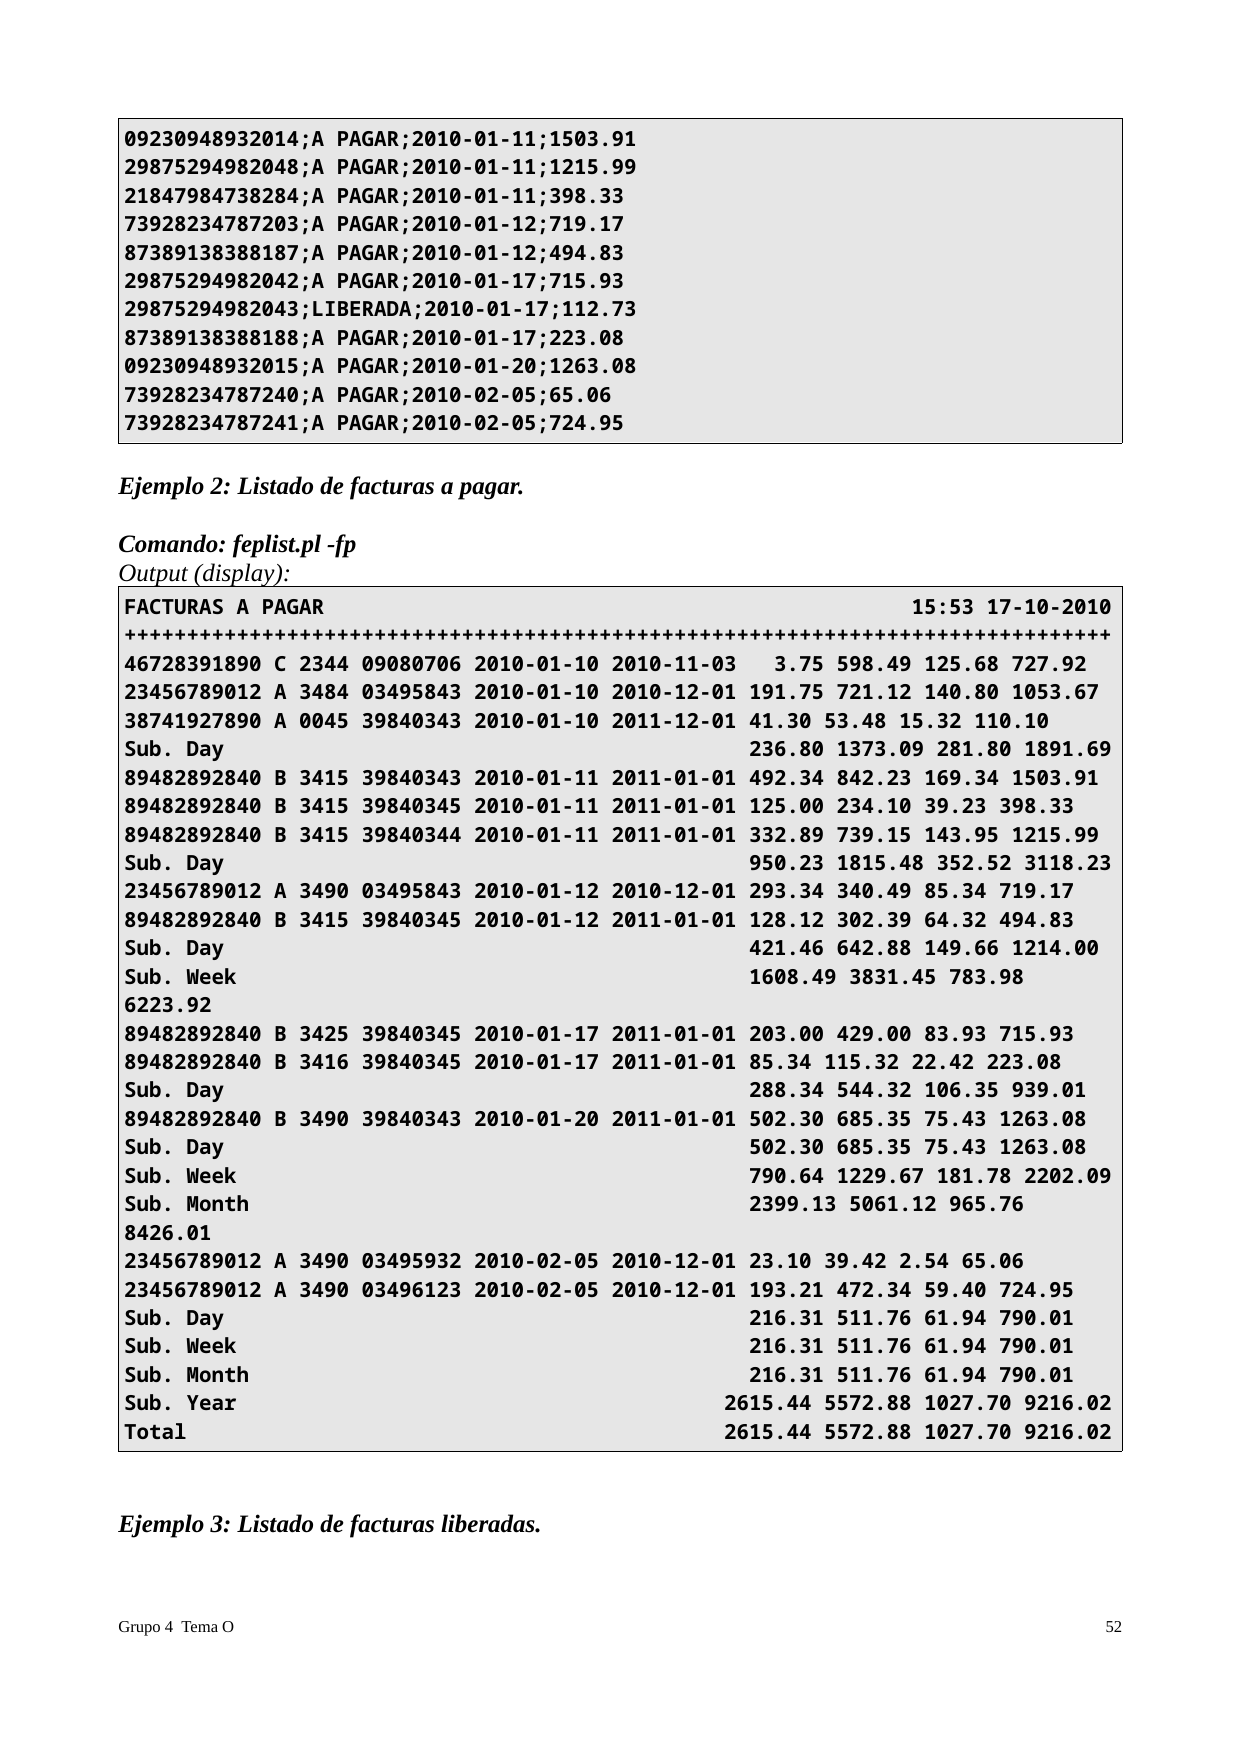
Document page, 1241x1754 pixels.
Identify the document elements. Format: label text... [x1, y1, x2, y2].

text Ejemplo 2: Listado de facturas a pagar. [118, 471, 1122, 500]
table_header FACTURAS A PAGAR 15:53 17-10-2010 +++++++++++++++++++++++++++++++++++++++++++++++++++++++++++++++++++++++++++++++ 46728391890 C 2344 09080706 2010-01-10 2010-11-03 3.75 598.49 125.68 727.92 23456789012 A 3484 03495843 2010-01-10 2010-12-01 191.75 721.12 140.80 1053.67 38741927890 A 0045 39840343 2010-01-10 2011-12-01 41.30 53.48 15.32 110.10 Sub. Day 236.80 1373.09 281.80 1891.69 89482892840 B 3415 39840343 2010-01-11 2011-01-01 492.34 842.23 169.34 1503.91 89482892840 B 3415 39840345 2010-01-11 2011-01-01 125.00 234.10 39.23 398.33 89482892840 B 3415 39840344 2010-01-11 2011-01-01 332.89 739.15 143.95 1215.99 Sub. Day 950.23 1815.48 352.52 3118.23 23456789012 A 3490 03495843 2010-01-12 2010-12-01 293.34 340.49 85.34 719.17 89482892840 B 3415 39840345 2010-01-12 2011-01-01 128.12 302.39 64.32 494.83 Sub. Day 421.46 642.88 149.66 1214.00 Sub. Week 1608.49 3831.45 783.98 6223.92 89482892840 B 3425 39840345 2010-01-17 2011-01-01 203.00 429.00 83.93 715.93 89482892840 B 3416 39840345 2010-01-17 2011-01-01 85.34 115.32 22.42 223.08 Sub. Day 288.34 544.32 106.35 939.01 89482892840 B 3490 39840343 2010-01-20 2011-01-01 502.30 685.35 75.43 1263.08 Sub. Day 502.30 685.35 75.43 1263.08 Sub. Week 790.64 1229.67 181.78 2202.09 Sub. Month 2399.13 5061.12 965.76 8426.01 23456789012 A 3490 03495932 2010-02-05 2010-12-01 23.10 39.42 2.54 65.06 23456789012 A 3490 03496123 2010-02-05 2010-12-01 193.21 472.34 59.40 724.95 Sub. Day 216.31 511.76 61.94 790.01 Sub. Week 216.31 511.76 61.94 790.01 Sub. Month 216.31 511.76 61.94 790.01 Sub. Year 2615.44 5572.88 1027.70 9216.02 Total 2615.44 5572.88 1027.70 9216.02 [119, 587, 1122, 1451]
text Output (display): [118, 558, 1122, 586]
text Comando: feplist.pl -fp [118, 529, 1122, 558]
table_header 09230948932014;A PAGAR;2010-01-11;1503.91 29875294982048;A PAGAR;2010-01-11;1215.99 21847984738284;A PAGAR;2010-01-11;398.33 73928234787203;A PAGAR;2010-01-12;719.17 87389138388187;A PAGAR;2010-01-12;494.83 29875294982042;A PAGAR;2010-01-17;715.93 29875294982043;LIBERADA;2010-01-17;112.73 87389138388188;A PAGAR;2010-01-17;223.08 09230948932015;A PAGAR;2010-01-20;1263.08 73928234787240;A PAGAR;2010-02-05;65.06 73928234787241;A PAGAR;2010-02-05;724.95 [119, 119, 1122, 442]
text Ejemplo 3: Listado de facturas liberadas. [118, 1509, 1122, 1537]
